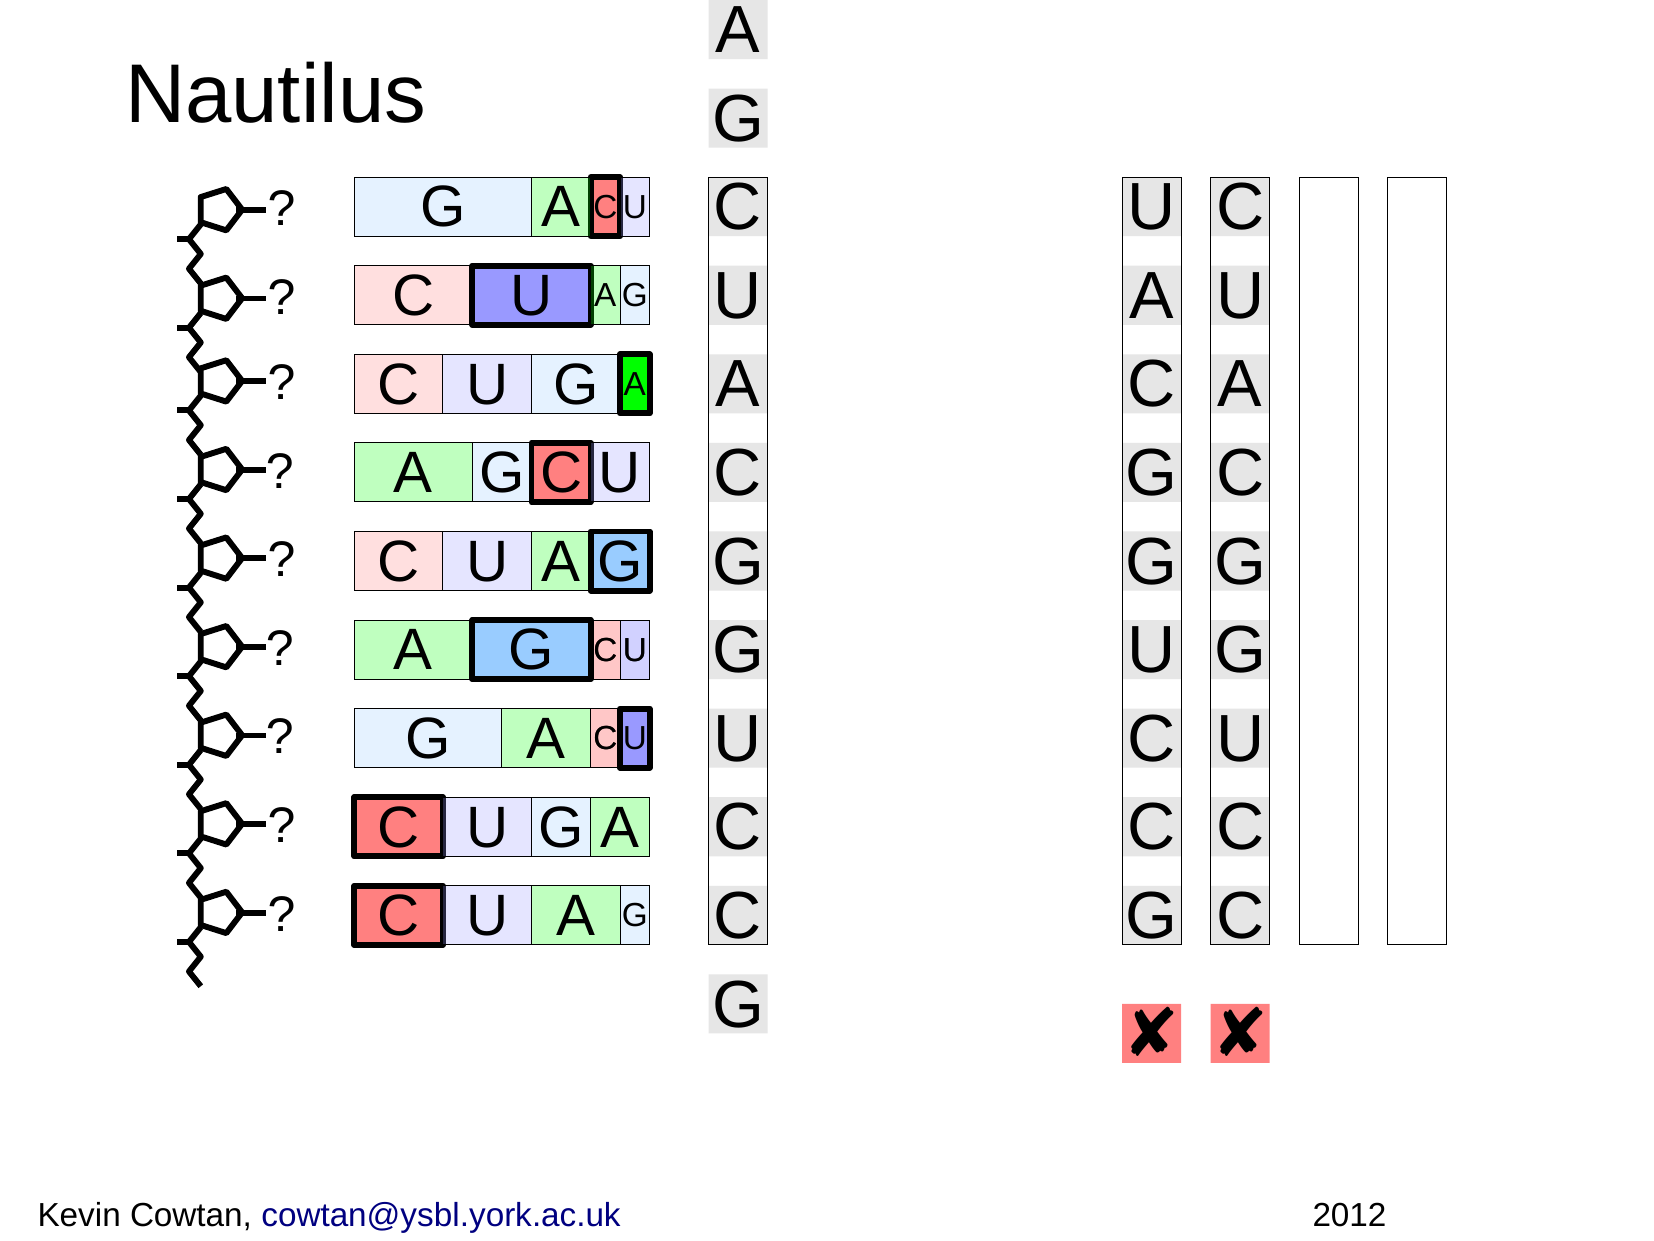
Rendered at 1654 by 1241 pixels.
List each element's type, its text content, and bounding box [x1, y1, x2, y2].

text_box C [1211, 442, 1269, 502]
text_box A [531, 177, 591, 237]
text_box A [531, 531, 590, 591]
text_box G [531, 797, 591, 857]
text_box G [1211, 620, 1269, 680]
text_box U [1211, 265, 1269, 325]
text_box U [709, 708, 767, 768]
text_box U [1123, 620, 1181, 680]
text_box C [709, 797, 767, 857]
text_box C [1123, 708, 1181, 768]
text_box U [1211, 708, 1269, 768]
text_box G [531, 354, 620, 414]
text_box C [1211, 797, 1269, 857]
text_box U [472, 265, 590, 325]
text_box C [590, 708, 620, 768]
text_box A [531, 885, 620, 945]
text_box C [354, 885, 442, 945]
text_box G [472, 620, 591, 680]
text_box U [1123, 178, 1181, 237]
text_box G [708, 88, 768, 148]
text_box ? [265, 442, 294, 499]
text_box U [442, 531, 531, 591]
text_box U [590, 442, 650, 502]
text_box U [442, 885, 531, 945]
text_box G [590, 531, 650, 591]
text_box ? [265, 620, 294, 676]
text_box C [1211, 178, 1269, 237]
text_box C [709, 885, 767, 944]
text_box U [442, 797, 531, 857]
text_box ? [267, 885, 296, 942]
text_box C [1211, 885, 1269, 944]
text_box C [354, 354, 442, 414]
text_box ✘ [1122, 1003, 1182, 1063]
text_box ? [267, 531, 296, 588]
text_box C [354, 265, 472, 325]
text_box U [620, 177, 650, 237]
text_box ? [267, 268, 296, 325]
text_box C [354, 531, 442, 591]
text_box G [354, 708, 501, 768]
text_box ? [267, 354, 296, 411]
text_box G [473, 442, 531, 502]
text_box A [1123, 265, 1181, 325]
text_box U [442, 354, 531, 414]
text_box U [620, 620, 650, 680]
text_box A [590, 265, 620, 325]
text_box G [620, 265, 650, 325]
text_box C [591, 620, 620, 680]
text_box G [708, 974, 768, 1034]
text_box A [1211, 354, 1269, 414]
text_box ? [267, 180, 296, 237]
text_box C [1123, 797, 1181, 857]
text_box G [709, 531, 767, 591]
text_box C [591, 177, 620, 237]
text_box U [620, 708, 650, 768]
text_box A [354, 442, 473, 502]
text_box G [354, 177, 531, 237]
text_box G [1123, 442, 1181, 502]
text_box A [709, 354, 767, 414]
text_box G [1123, 885, 1181, 944]
text_box C [531, 442, 590, 502]
text_box A [591, 797, 650, 857]
text_box C [354, 797, 442, 857]
text_box C [709, 178, 767, 237]
text_box A [620, 354, 650, 414]
text_box U [709, 265, 767, 325]
text_box A [501, 708, 590, 768]
text_box A [354, 620, 472, 680]
text_box G [709, 620, 767, 680]
title Nautilus [125, 37, 1538, 151]
text_box C [709, 442, 767, 502]
text_box ? [265, 708, 294, 765]
text_box G [620, 885, 650, 945]
text_box ✘ [1210, 1003, 1270, 1063]
text_box G [1211, 531, 1269, 591]
text_box C [1123, 354, 1181, 414]
text_box G [1123, 531, 1181, 591]
text_box A [708, 0, 768, 60]
text_box ? [267, 797, 296, 854]
